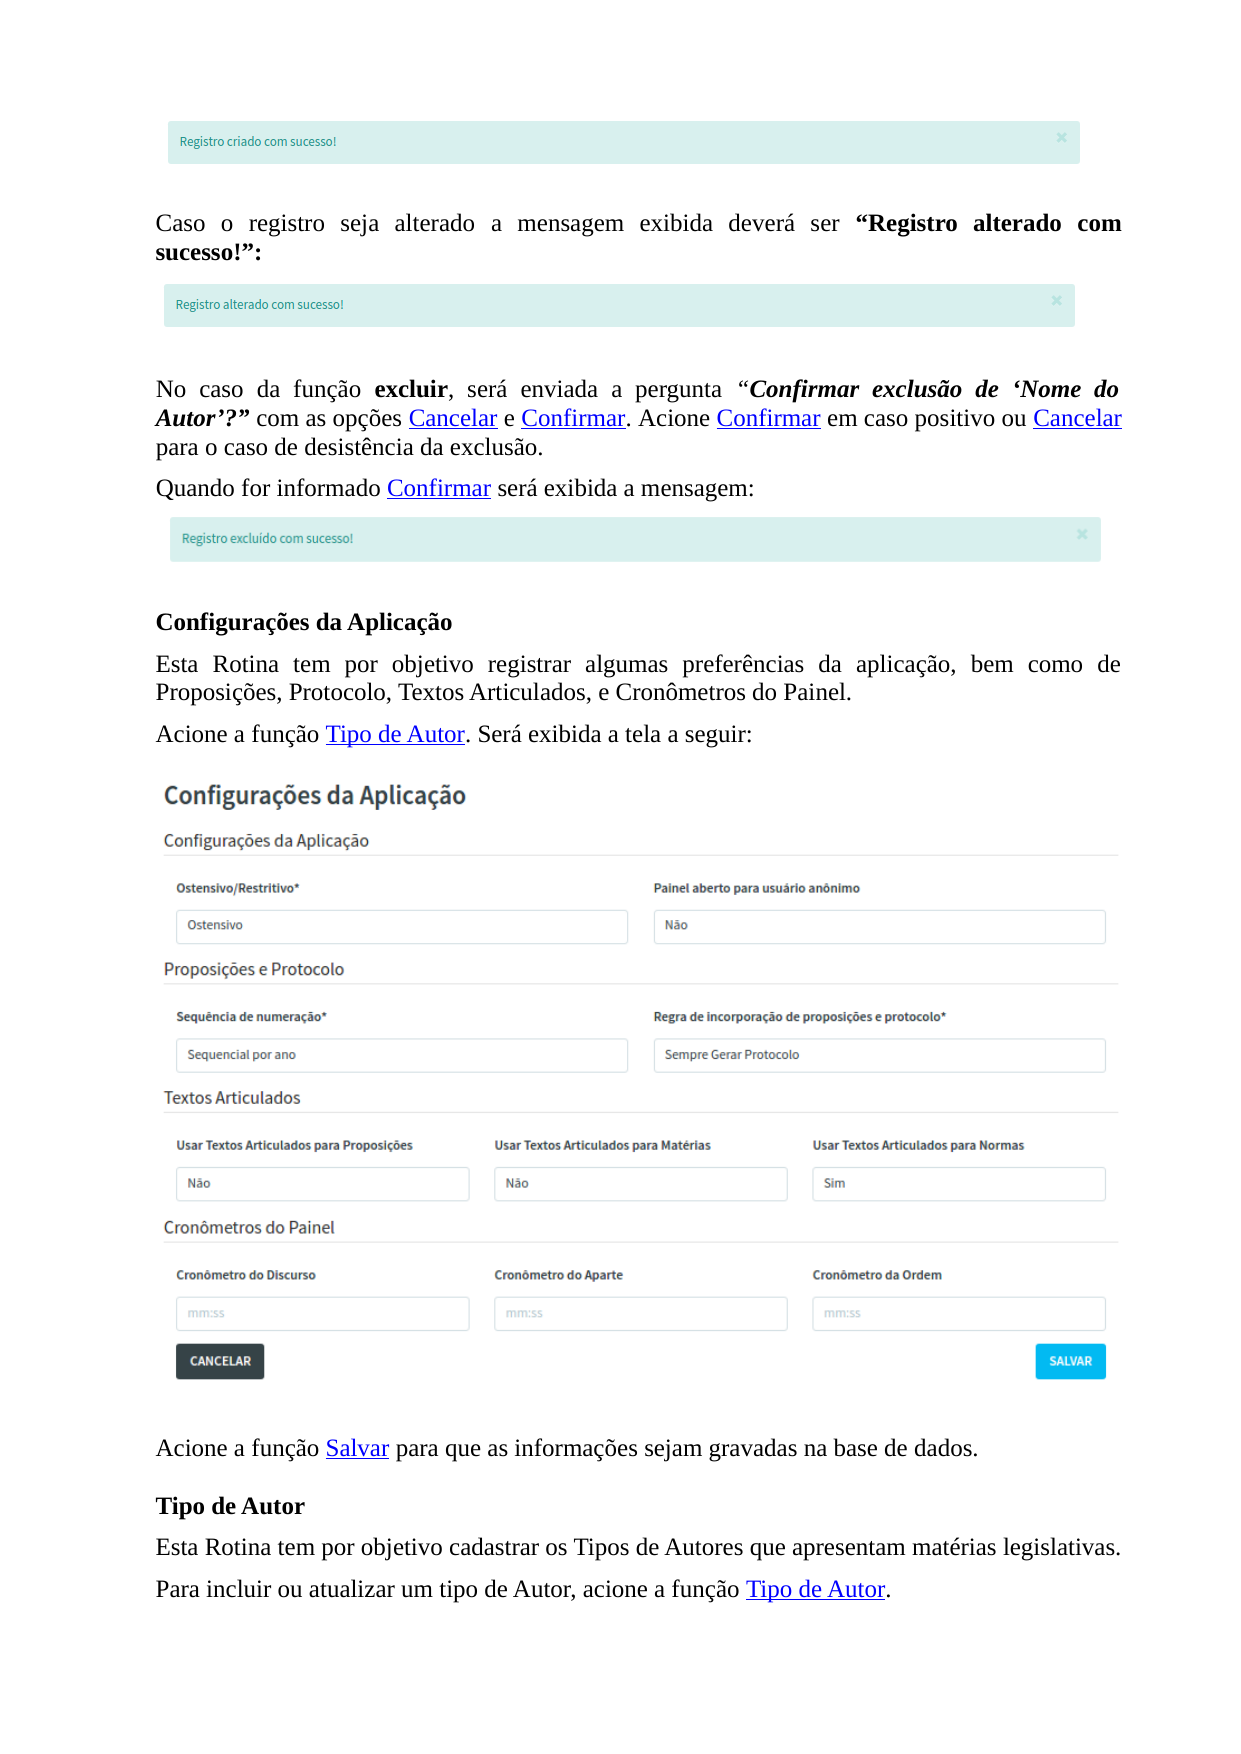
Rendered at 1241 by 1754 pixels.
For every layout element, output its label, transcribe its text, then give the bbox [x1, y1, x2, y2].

text No caso da função excluir, será enviada a pergunta “Confirmar exclusão de ‘Nome do Autor’?” com as opções Cancelar e Confirmar. Acione Confirmar em caso positivo ou Cancelar para o caso de desistência da exclusão. [156, 374, 1122, 461]
list Configurações da Aplicação [155, 607, 1122, 636]
text Caso o registro seja alterado a mensagem exibida deverá ser “Registro alterado com sucesso!”: [155, 208, 1122, 266]
text Para incluir ou atualizar um tipo de Autor, acione a função Tipo de Autor. [155, 1574, 1122, 1602]
text Esta Rotina tem por objetivo cadastrar os Tipos de Autores que apresentam matérias legislativas. [155, 1532, 1122, 1561]
list Tipo de Autor [155, 1491, 1122, 1520]
text Esta Rotina tem por objetivo registrar algumas preferências da aplicação, bem como de Proposições, Protocolo, Textos Articulados, e Cronômetros do Painel. [155, 649, 1122, 706]
picture [165, 118, 1093, 167]
picture [157, 779, 1134, 1392]
text Acione a função Salvar para que as informações sejam gravadas na base de dados. [155, 1433, 1122, 1461]
text Quando for informado Confirmar será exibida a mensagem: [156, 473, 1122, 502]
picture [166, 514, 1105, 567]
text Acione a função Tipo de Autor. Será exibida a tela a seguir: [155, 719, 1122, 747]
picture [157, 278, 1084, 333]
